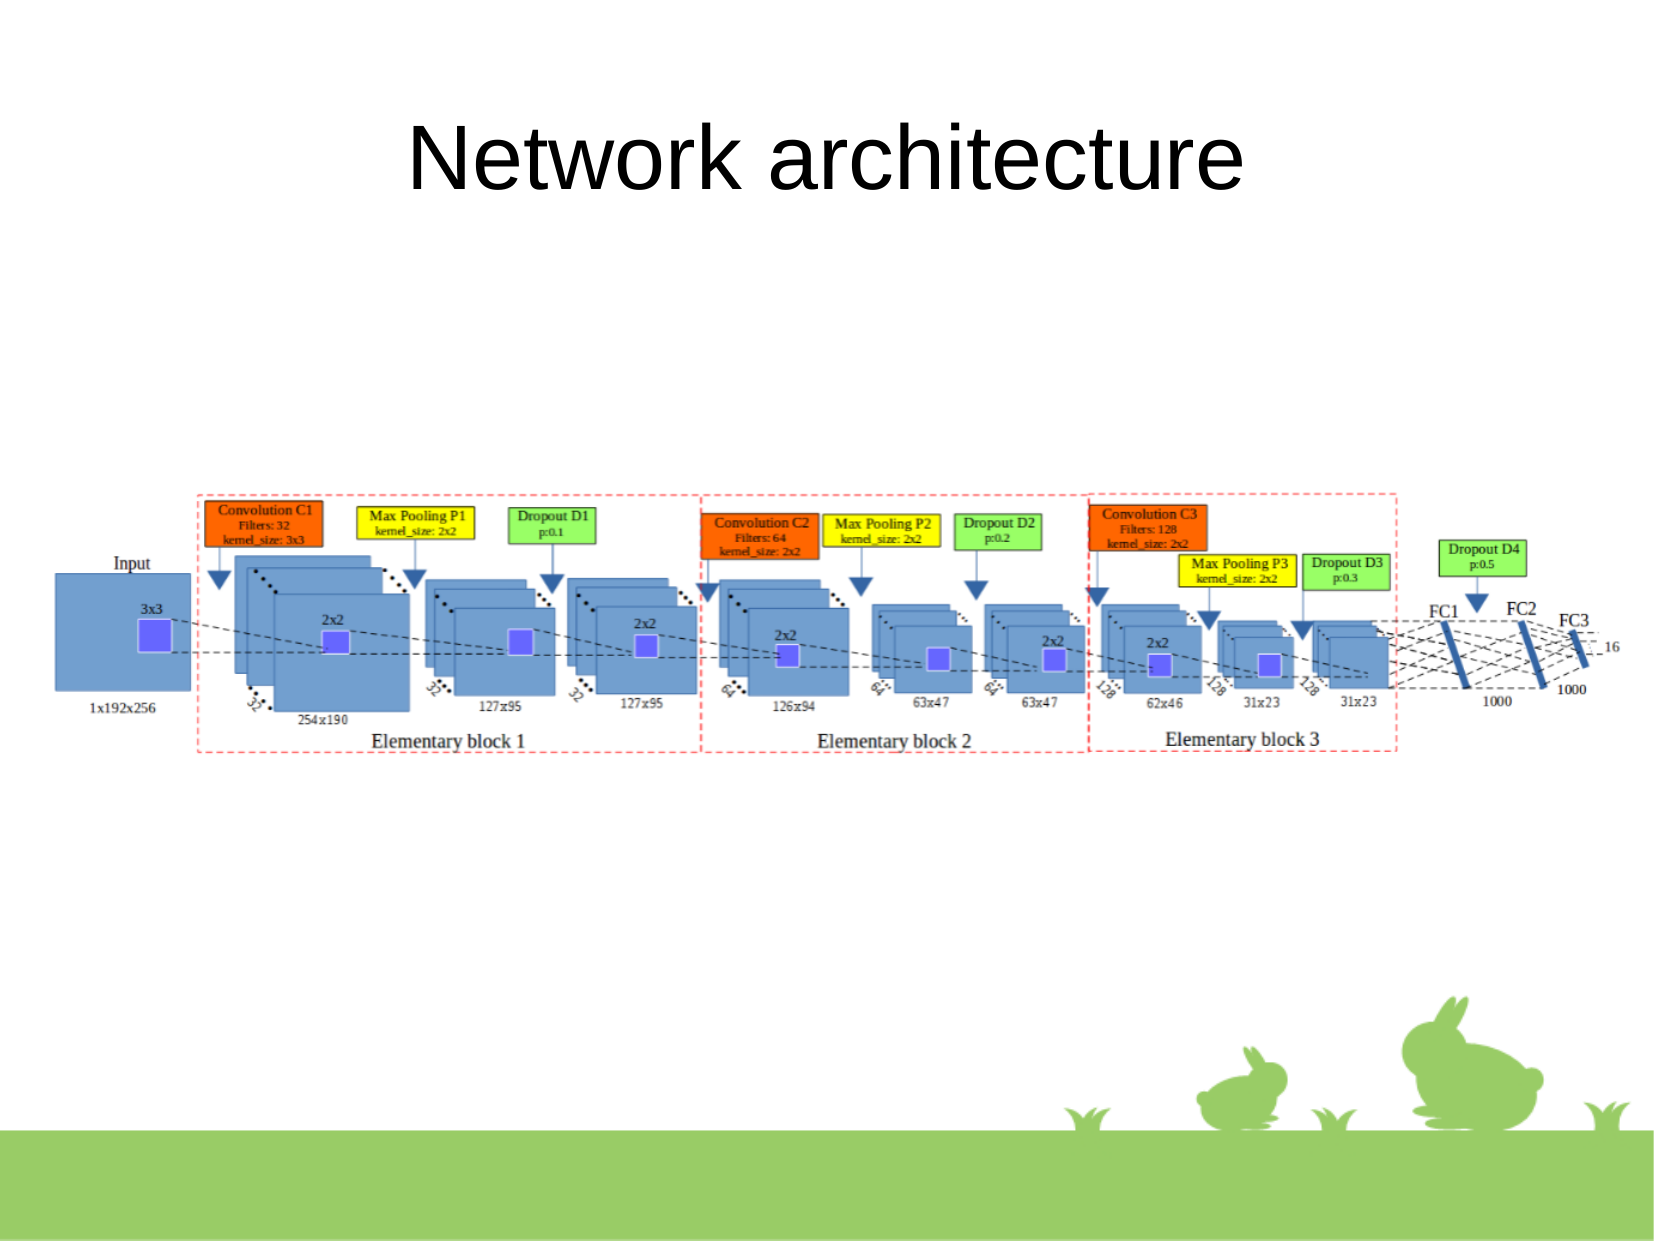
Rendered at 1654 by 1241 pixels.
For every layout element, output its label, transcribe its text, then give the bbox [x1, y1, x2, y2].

picture [15, 435, 1646, 831]
title Network architecture [82, 49, 1571, 257]
